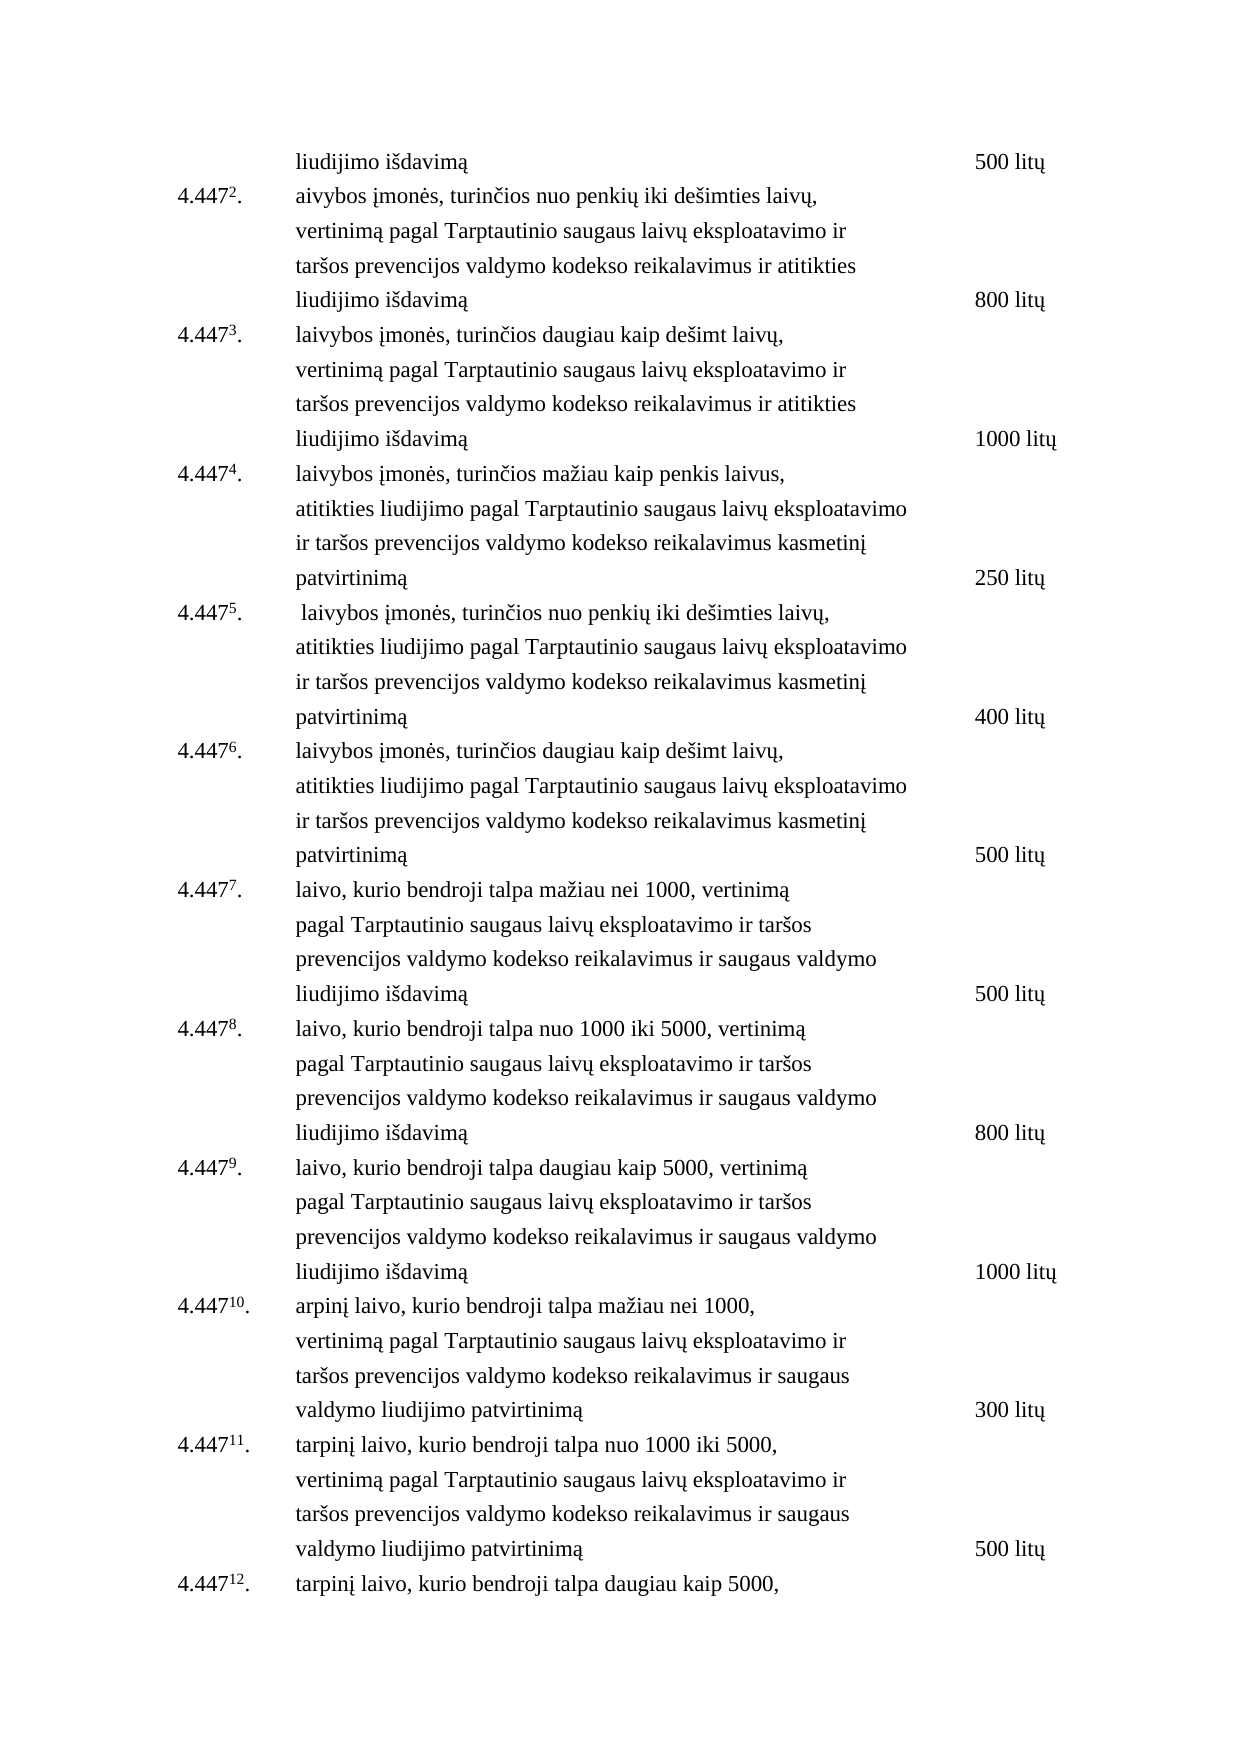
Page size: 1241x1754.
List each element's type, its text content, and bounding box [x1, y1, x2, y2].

text patvirtinimą 500 litų [295, 841, 1122, 868]
text liudijimo išdavimą 1000 litų [295, 1258, 1122, 1284]
text 4.4472. aivybos įmonės, turinčios nuo penkių iki dešimties laivų, [177, 182, 1122, 209]
text 4.44711. tarpinį laivo, kurio bendroji talpa nuo 1000 iki 5000, [177, 1431, 1122, 1457]
text ir taršos prevencijos valdymo kodekso reikalavimus kasmetinį [295, 668, 1122, 694]
text 4.4478. laivo, kurio bendroji talpa nuo 1000 iki 5000, vertinimą [177, 1015, 1122, 1041]
text liudijimo išdavimą 800 litų [295, 286, 1122, 313]
text taršos prevencijos valdymo kodekso reikalavimus ir atitikties [295, 252, 1122, 278]
text atitikties liudijimo pagal Tarptautinio saugaus laivų eksploatavimo [295, 494, 1122, 521]
text 4.4473. laivybos įmonės, turinčios daugiau kaip dešimt laivų, [177, 321, 1122, 347]
text taršos prevencijos valdymo kodekso reikalavimus ir saugaus [295, 1501, 1122, 1527]
text liudijimo išdavimą 800 litų [295, 1119, 1122, 1145]
text 4.44712. tarpinį laivo, kurio bendroji talpa daugiau kaip 5000, [177, 1570, 1122, 1596]
text 4.4475. laivybos įmonės, turinčios nuo penkių iki dešimties laivų, [177, 599, 1122, 625]
text pagal Tarptautinio saugaus laivų eksploatavimo ir taršos [295, 1188, 1122, 1215]
text liudijimo išdavimą 500 litų [295, 980, 1122, 1007]
text vertinimą pagal Tarptautinio saugaus laivų eksploatavimo ir [295, 1466, 1122, 1492]
text prevencijos valdymo kodekso reikalavimus ir saugaus valdymo [295, 1223, 1122, 1249]
text vertinimą pagal Tarptautinio saugaus laivų eksploatavimo ir [295, 217, 1122, 243]
text prevencijos valdymo kodekso reikalavimus ir saugaus valdymo [295, 946, 1122, 972]
text taršos prevencijos valdymo kodekso reikalavimus ir saugaus [295, 1362, 1122, 1388]
text ir taršos prevencijos valdymo kodekso reikalavimus kasmetinį [295, 807, 1122, 833]
text valdymo liudijimo patvirtinimą 300 litų [295, 1396, 1122, 1423]
text 4.4474. laivybos įmonės, turinčios mažiau kaip penkis laivus, [177, 460, 1122, 486]
text liudijimo išdavimą 1000 litų [295, 425, 1122, 452]
text vertinimą pagal Tarptautinio saugaus laivų eksploatavimo ir [295, 356, 1122, 382]
text atitikties liudijimo pagal Tarptautinio saugaus laivų eksploatavimo [295, 772, 1122, 798]
text patvirtinimą 400 litų [295, 703, 1122, 729]
text pagal Tarptautinio saugaus laivų eksploatavimo ir taršos [295, 1049, 1122, 1076]
text vertinimą pagal Tarptautinio saugaus laivų eksploatavimo ir [295, 1327, 1122, 1353]
text 4.4476. laivybos įmonės, turinčios daugiau kaip dešimt laivų, [177, 737, 1122, 764]
text pagal Tarptautinio saugaus laivų eksploatavimo ir taršos [295, 911, 1122, 937]
text ir taršos prevencijos valdymo kodekso reikalavimus kasmetinį [295, 529, 1122, 556]
text taršos prevencijos valdymo kodekso reikalavimus ir atitikties [295, 391, 1122, 417]
text valdymo liudijimo patvirtinimą 500 litų [295, 1535, 1122, 1562]
text 4.44710. arpinį laivo, kurio bendroji talpa mažiau nei 1000, [177, 1292, 1122, 1319]
text prevencijos valdymo kodekso reikalavimus ir saugaus valdymo [295, 1084, 1122, 1111]
text atitikties liudijimo pagal Tarptautinio saugaus laivų eksploatavimo [295, 633, 1122, 660]
text liudijimo išdavimą 500 litų [295, 148, 1122, 174]
text patvirtinimą 250 litų [295, 564, 1122, 590]
text 4.4479. laivo, kurio bendroji talpa daugiau kaip 5000, vertinimą [177, 1154, 1122, 1180]
text 4.4477. laivo, kurio bendroji talpa mažiau nei 1000, vertinimą [177, 876, 1122, 902]
